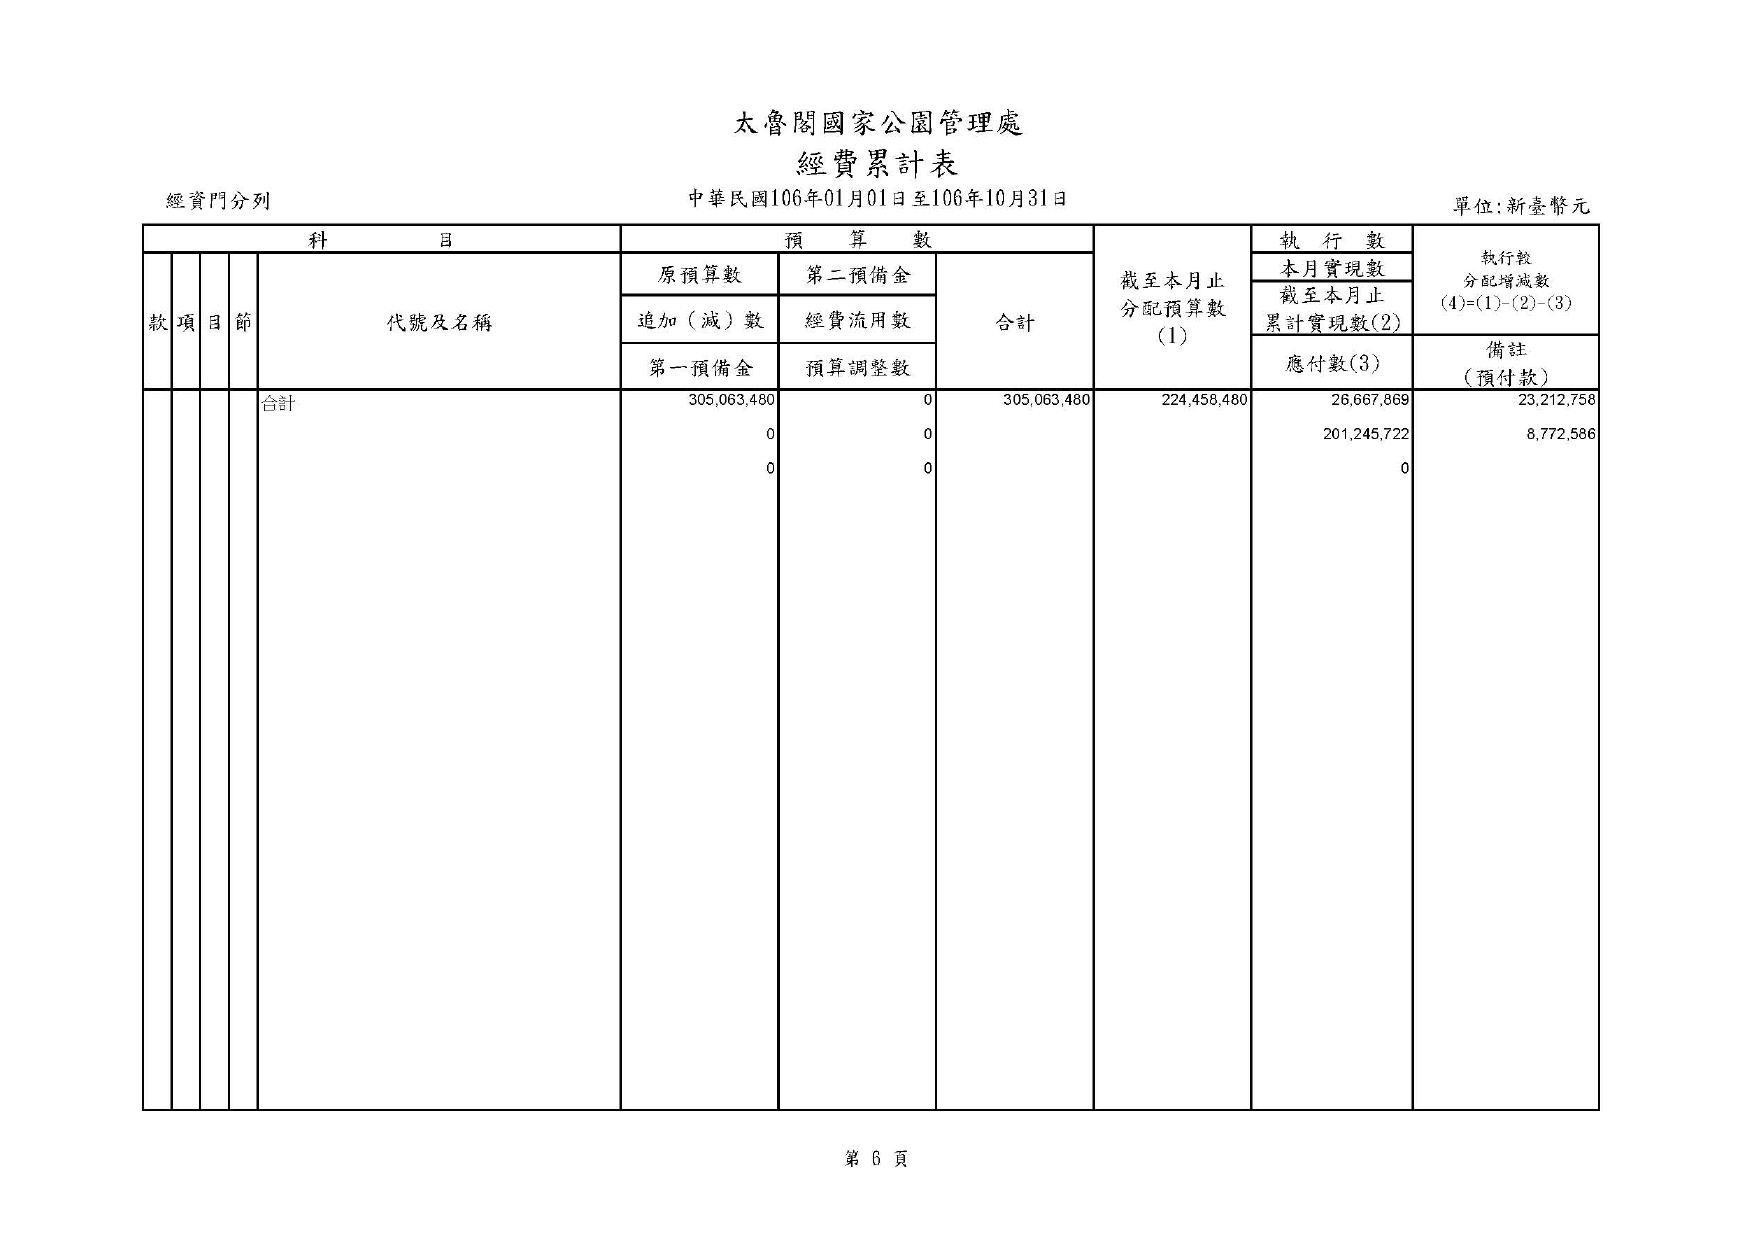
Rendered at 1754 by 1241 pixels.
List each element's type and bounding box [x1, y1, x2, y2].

picture [59, 59, 1695, 1216]
